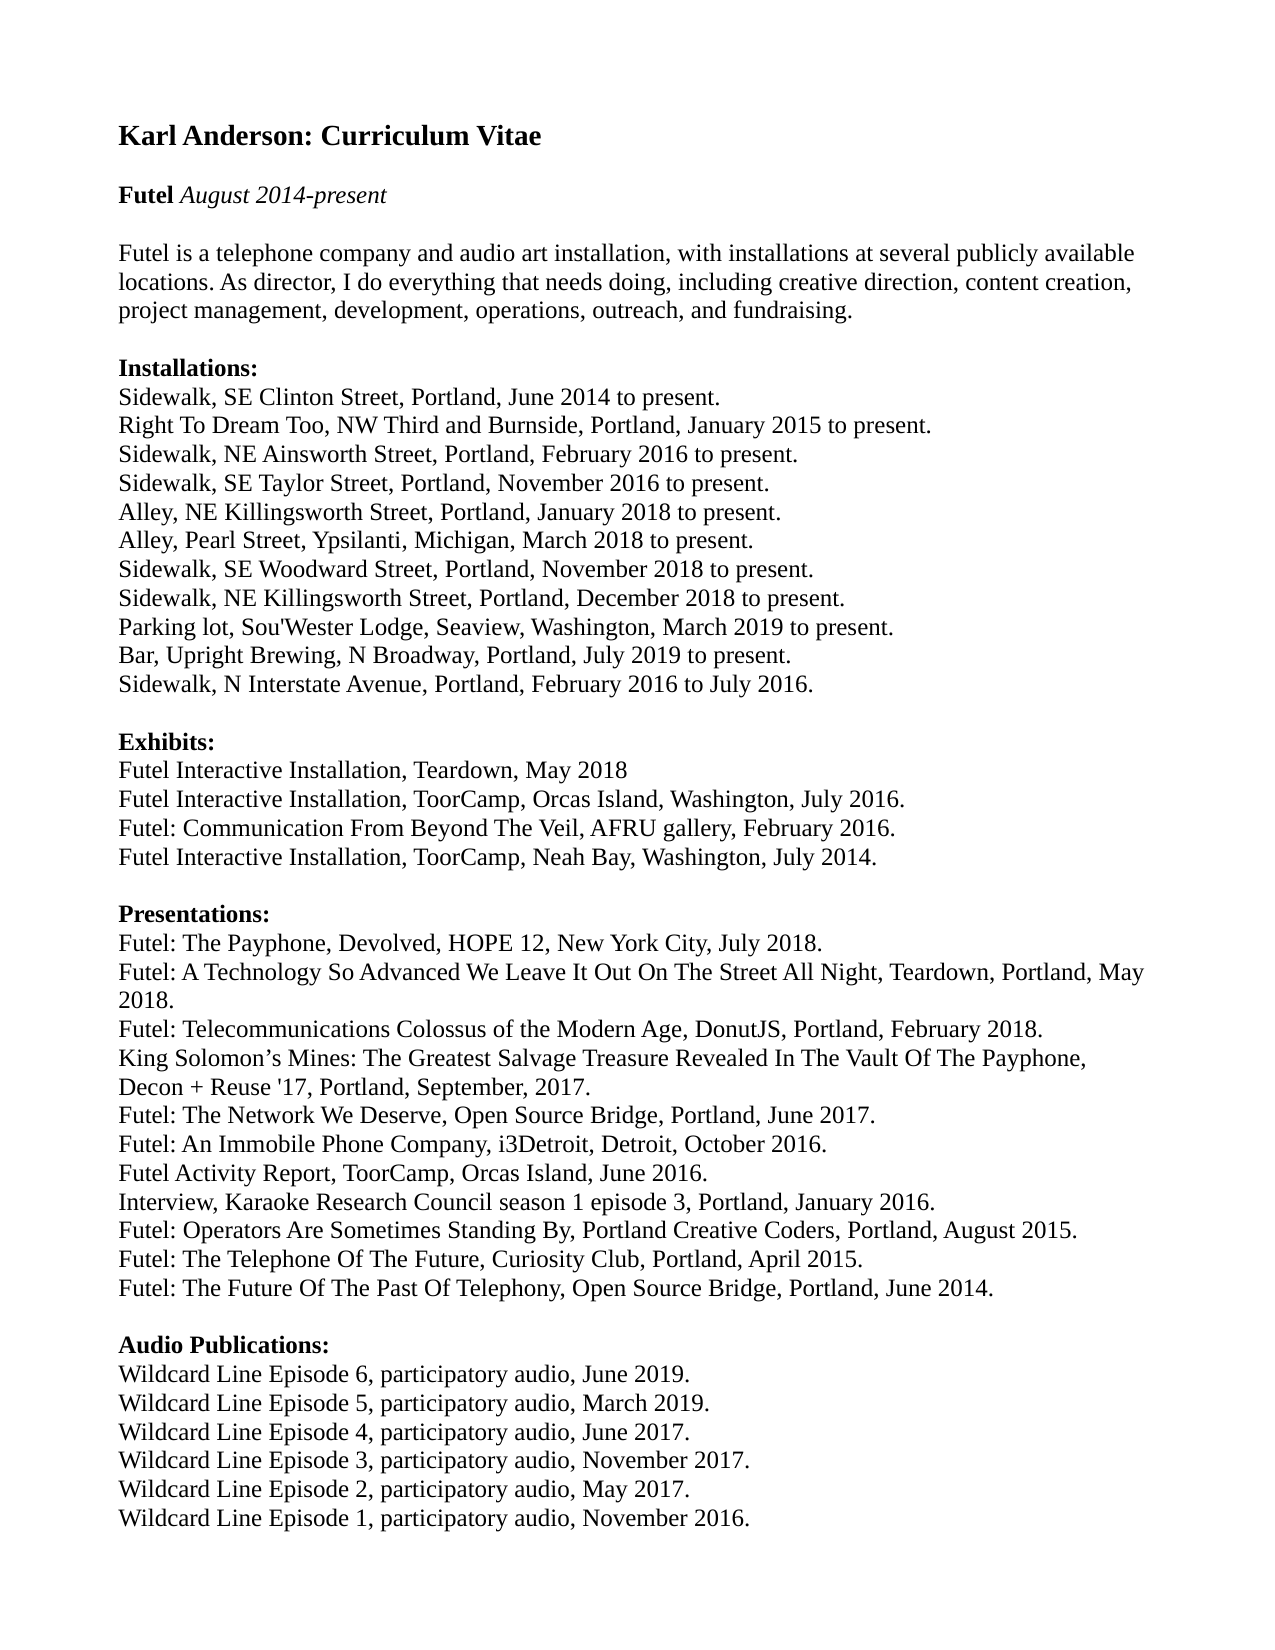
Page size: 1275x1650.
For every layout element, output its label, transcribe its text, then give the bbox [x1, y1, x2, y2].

text Futel: The Payphone, Devolved, HOPE 12, New York City, July 2018. [118, 928, 1157, 957]
text Exhibits: [118, 727, 1157, 755]
text Futel Activity Report, ToorCamp, Orcas Island, June 2016. [118, 1158, 1157, 1187]
text Sidewalk, NE Ainsworth Street, Portland, February 2016 to present. [118, 439, 1157, 468]
text Sidewalk, NE Killingsworth Street, Portland, December 2018 to present. [118, 583, 1157, 612]
text Karl Anderson: Curriculum Vitae [118, 118, 1157, 152]
text Futel: The Telephone Of The Future, Curiosity Club, Portland, April 2015. [118, 1244, 1157, 1273]
text Futel is a telephone company and audio art installation, with installations at several publicly available locations. As director, I do everything that needs doing, including creative direction, content creation, project management, development, operations, outreach, and fundraising. [118, 238, 1157, 324]
text Alley, NE Killingsworth Street, Portland, January 2018 to present. [118, 497, 1157, 525]
text Audio Publications: [118, 1330, 1157, 1359]
text Futel August 2014-present [118, 180, 1157, 209]
text Sidewalk, SE Clinton Street, Portland, June 2014 to present. [118, 382, 1157, 410]
text Wildcard Line Episode 2, participatory audio, May 2017. [118, 1474, 1157, 1503]
text Sidewalk, SE Woodward Street, Portland, November 2018 to present. [118, 554, 1157, 583]
text Futel: The Future Of The Past Of Telephony, Open Source Bridge, Portland, June 2014. [118, 1273, 1157, 1302]
text Sidewalk, N Interstate Avenue, Portland, February 2016 to July 2016. [118, 669, 1157, 698]
text Futel Interactive Installation, Teardown, May 2018 [118, 755, 1157, 784]
text Wildcard Line Episode 6, participatory audio, June 2019. [118, 1359, 1157, 1388]
text Interview, Karaoke Research Council season 1 episode 3, Portland, January 2016. [118, 1187, 1157, 1215]
text Futel: Operators Are Sometimes Standing By, Portland Creative Coders, Portland, August 2015. [118, 1215, 1157, 1244]
text Wildcard Line Episode 3, participatory audio, November 2017. [118, 1445, 1157, 1474]
text Presentations: [118, 899, 1157, 928]
text Sidewalk, SE Taylor Street, Portland, November 2016 to present. [118, 468, 1157, 497]
text Bar, Upright Brewing, N Broadway, Portland, July 2019 to present. [118, 640, 1157, 669]
text Futel Interactive Installation, ToorCamp, Orcas Island, Washington, July 2016. [118, 784, 1157, 813]
text Futel: Communication From Beyond The Veil, AFRU gallery, February 2016. [118, 813, 1157, 842]
text King Solomon’s Mines: The Greatest Salvage Treasure Revealed In The Vault Of The Payphone, Decon + Reuse '17, Portland, September, 2017. [118, 1043, 1157, 1100]
text Parking lot, Sou'Wester Lodge, Seaview, Washington, March 2019 to present. [118, 612, 1157, 640]
text Wildcard Line Episode 4, participatory audio, June 2017. [118, 1417, 1157, 1445]
text Futel: A Technology So Advanced We Leave It Out On The Street All Night, Teardown, Portland, May 2018. [118, 957, 1157, 1014]
text Alley, Pearl Street, Ypsilanti, Michigan, March 2018 to present. [118, 525, 1157, 554]
text Futel Interactive Installation, ToorCamp, Neah Bay, Washington, July 2014. [118, 842, 1157, 870]
text Futel: An Immobile Phone Company, i3Detroit, Detroit, October 2016. [118, 1129, 1157, 1158]
text Right To Dream Too, NW Third and Burnside, Portland, January 2015 to present. [118, 410, 1157, 439]
text Wildcard Line Episode 5, participatory audio, March 2019. [118, 1388, 1157, 1417]
text Wildcard Line Episode 1, participatory audio, November 2016. [118, 1503, 1157, 1532]
text Installations: [118, 353, 1157, 382]
text Futel: Telecommunications Colossus of the Modern Age, DonutJS, Portland, February 2018. [118, 1014, 1157, 1043]
text Futel: The Network We Deserve, Open Source Bridge, Portland, June 2017. [118, 1100, 1157, 1129]
